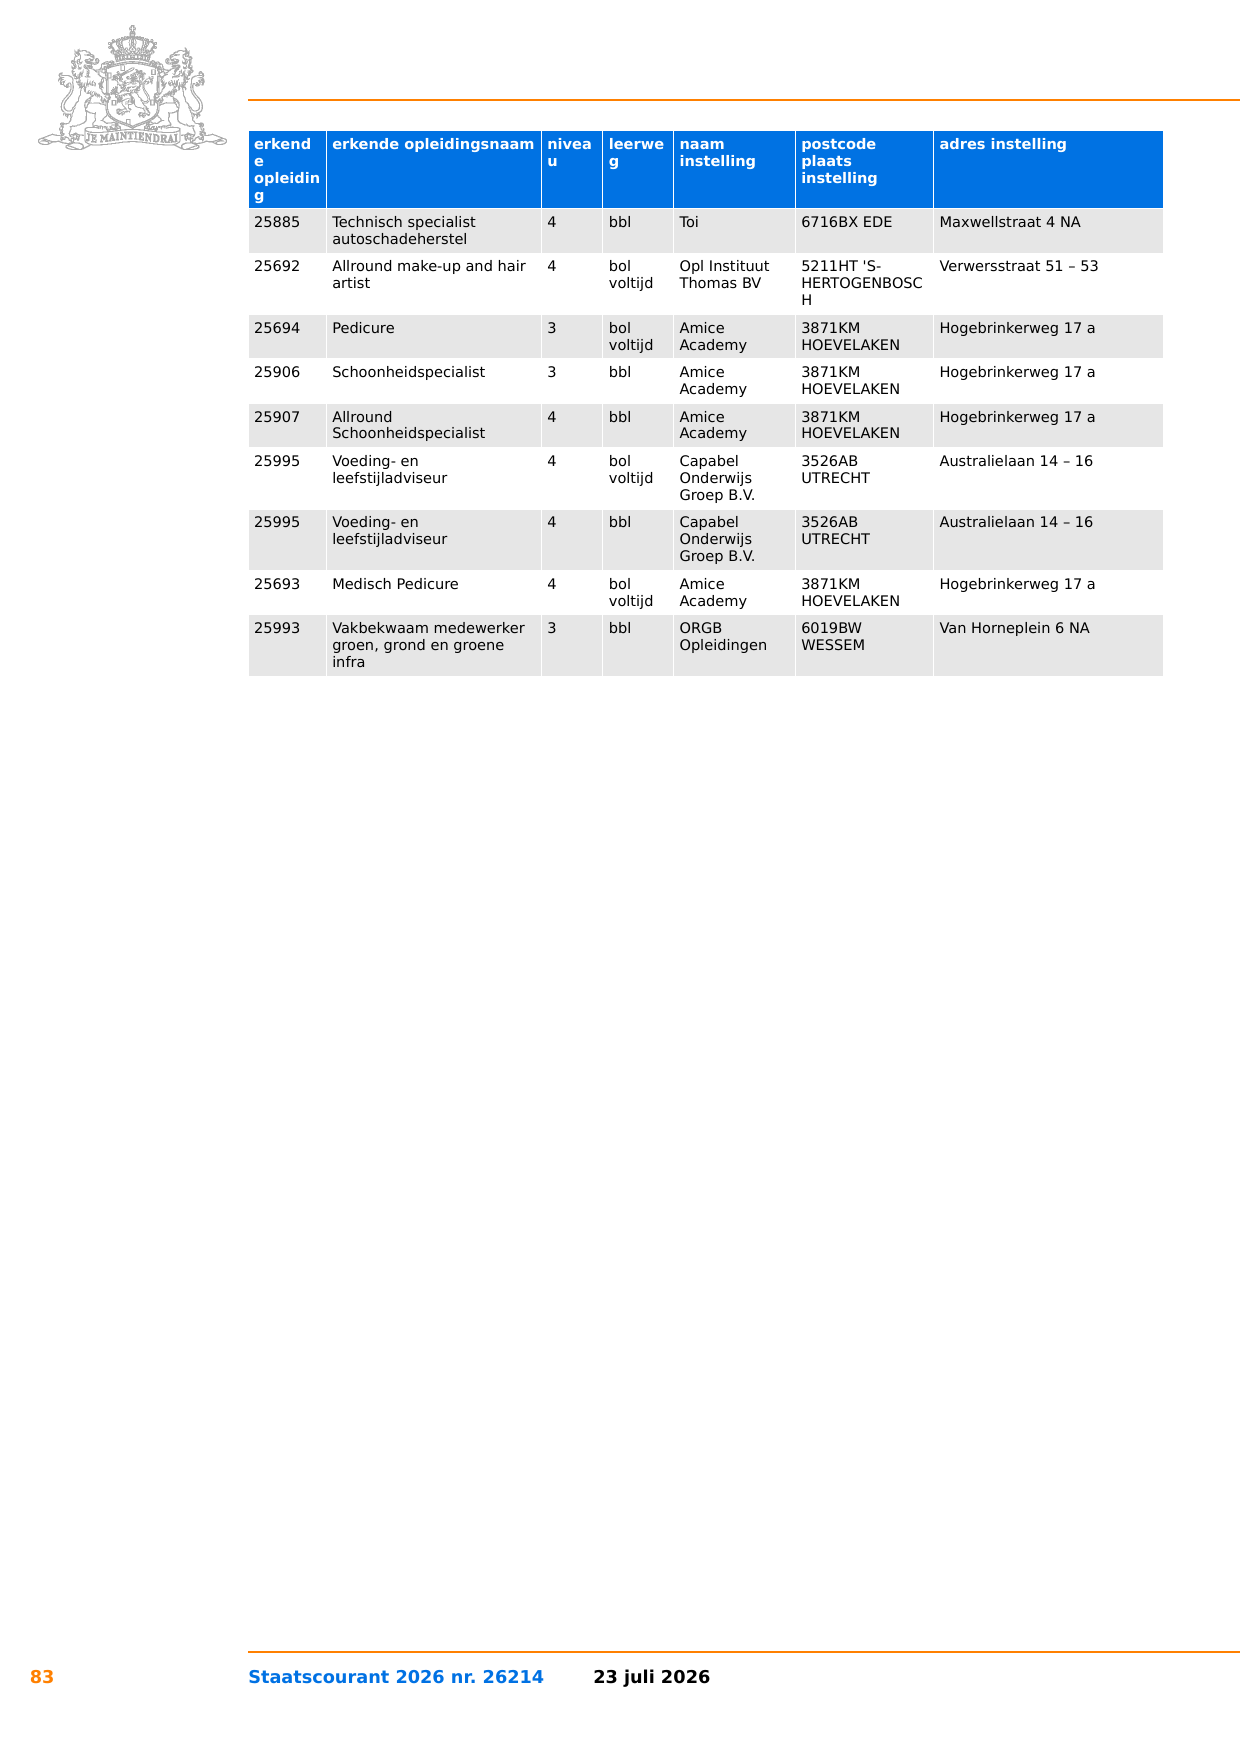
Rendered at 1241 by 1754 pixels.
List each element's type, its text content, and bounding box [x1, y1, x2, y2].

table_cell Australielaan 14 – 16 [934, 510, 1163, 570]
table_cell bbl [603, 615, 673, 676]
table_cell Hogebrinkerweg 17 a [934, 571, 1163, 614]
table_cell 25907 [249, 404, 326, 447]
table_cell 25694 [249, 315, 326, 358]
table_cell 3 [542, 615, 602, 676]
table_cell 3871KM HOEVELAKEN [796, 359, 933, 403]
table_cell Opl Instituut Thomas BV [674, 254, 795, 314]
table_header leerweg [603, 131, 673, 208]
table_cell bol voltijd [603, 315, 673, 358]
table_cell Amice Academy [674, 359, 795, 403]
table_header adres instelling [934, 131, 1163, 208]
table_cell Toi [674, 209, 795, 253]
table_header niveau [542, 131, 602, 208]
table_cell 25906 [249, 359, 326, 403]
table_cell 4 [542, 404, 602, 447]
table_cell 3871KM HOEVELAKEN [796, 404, 933, 447]
table_cell 25993 [249, 615, 326, 676]
table_cell Maxwellstraat 4 NA [934, 209, 1163, 253]
table_cell Hogebrinkerweg 17 a [934, 404, 1163, 447]
table_cell Allround make-up and hair artist [327, 254, 541, 314]
table_cell Verwersstraat 51 – 53 [934, 254, 1163, 314]
table_cell bol voltijd [603, 571, 673, 614]
table_cell 4 [542, 448, 602, 508]
table_cell Vakbekwaam medewerker groen, grond en groene infra [327, 615, 541, 676]
table_cell 3871KM HOEVELAKEN [796, 315, 933, 358]
table_header postcode plaats instelling [796, 131, 933, 208]
table_cell 5211HT 'S-HERTOGENBOSCH [796, 254, 933, 314]
table_cell bol voltijd [603, 448, 673, 508]
table_header erkende opleidingsnaam [327, 131, 541, 208]
table_cell 3871KM HOEVELAKEN [796, 571, 933, 614]
table_cell Australielaan 14 – 16 [934, 448, 1163, 508]
table_cell Technisch specialist autoschadeherstel [327, 209, 541, 253]
table_cell 4 [542, 571, 602, 614]
table_cell 6716BX EDE [796, 209, 933, 253]
table_cell Amice Academy [674, 571, 795, 614]
table_cell 4 [542, 209, 602, 253]
table_cell 3 [542, 315, 602, 358]
table_cell Hogebrinkerweg 17 a [934, 315, 1163, 358]
table_cell Pedicure [327, 315, 541, 358]
table_cell 3526AB UTRECHT [796, 448, 933, 508]
table_cell Medisch Pedicure [327, 571, 541, 614]
table_cell 25995 [249, 448, 326, 508]
table_cell bol voltijd [603, 254, 673, 314]
table_header naam instelling [674, 131, 795, 208]
table_cell Van Horneplein 6 NA [934, 615, 1163, 676]
picture [38, 25, 227, 150]
table_cell Voeding- en leefstijladviseur [327, 448, 541, 508]
table_cell Capabel Onderwijs Groep B.V. [674, 510, 795, 570]
table_cell bbl [603, 359, 673, 403]
table_cell Amice Academy [674, 404, 795, 447]
table_cell 6019BW WESSEM [796, 615, 933, 676]
table_cell bbl [603, 404, 673, 447]
table_cell ORGB Opleidingen [674, 615, 795, 676]
table_cell bbl [603, 510, 673, 570]
table_cell 25995 [249, 510, 326, 570]
table_cell 25885 [249, 209, 326, 253]
table_cell bbl [603, 209, 673, 253]
table_cell Allround Schoonheidspecialist [327, 404, 541, 447]
table_cell 25692 [249, 254, 326, 314]
table_cell 4 [542, 510, 602, 570]
table_cell 4 [542, 254, 602, 314]
table_header erkende opleiding [249, 131, 326, 208]
table_cell 3526AB UTRECHT [796, 510, 933, 570]
table_cell Hogebrinkerweg 17 a [934, 359, 1163, 403]
table_cell Schoonheidspecialist [327, 359, 541, 403]
table_cell Voeding- en leefstijladviseur [327, 510, 541, 570]
table_cell Amice Academy [674, 315, 795, 358]
table_cell 25693 [249, 571, 326, 614]
table_cell Capabel Onderwijs Groep B.V. [674, 448, 795, 508]
table_cell 3 [542, 359, 602, 403]
